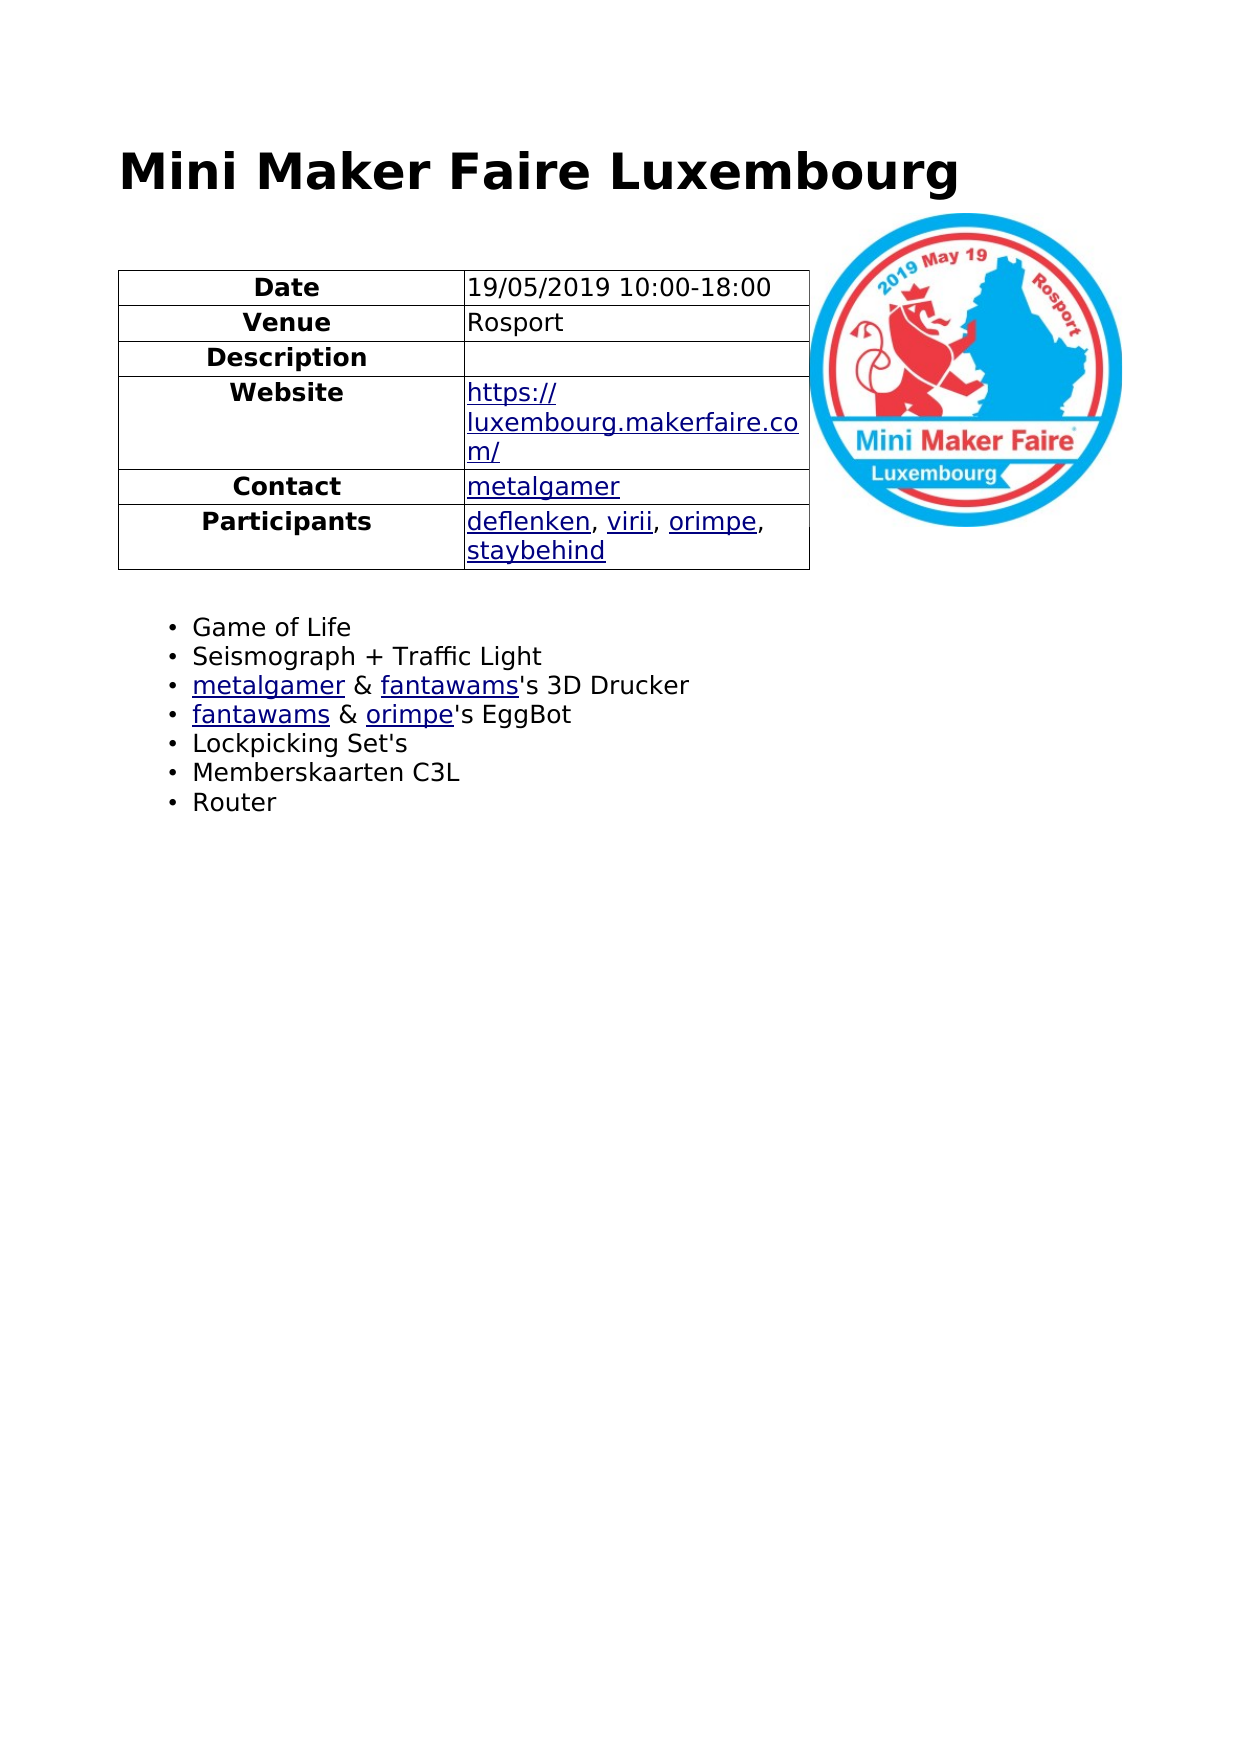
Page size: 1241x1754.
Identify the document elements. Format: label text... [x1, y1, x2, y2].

table_cell Description [119, 342, 464, 376]
table_cell deflenken, virii, orimpe, staybehind [465, 505, 809, 568]
picture [975, 374, 1123, 527]
table_cell metalgamer [465, 470, 809, 504]
list Seismograph + Traffic Light [177, 642, 1122, 671]
table_header 19/05/2019 10:00-18:00 [465, 271, 809, 305]
table_cell Participants [119, 505, 464, 568]
picture [977, 213, 1123, 365]
picture [809, 378, 957, 527]
table_header Date [119, 271, 464, 305]
picture [823, 226, 1109, 460]
list Lockpicking Set's [177, 729, 1122, 759]
picture [872, 465, 996, 485]
list Game of Life [177, 613, 1122, 642]
table_cell Website [119, 377, 464, 469]
list metalgamer & fantawams's 3D Drucker [177, 671, 1122, 700]
picture [809, 213, 955, 363]
list Memberskaarten C3L [177, 759, 1122, 788]
picture [887, 463, 1073, 514]
list Router [177, 788, 1122, 817]
subtitle Mini Maker Faire Luxembourg [118, 143, 1122, 201]
table_cell Rosport [465, 306, 809, 341]
table_cell https://luxembourg.makerfaire.com/ [465, 377, 809, 469]
list fantawams & orimpe's EggBot [177, 700, 1122, 729]
table_cell [465, 342, 809, 376]
table_cell Contact [119, 470, 464, 504]
table_cell Venue [119, 306, 464, 341]
